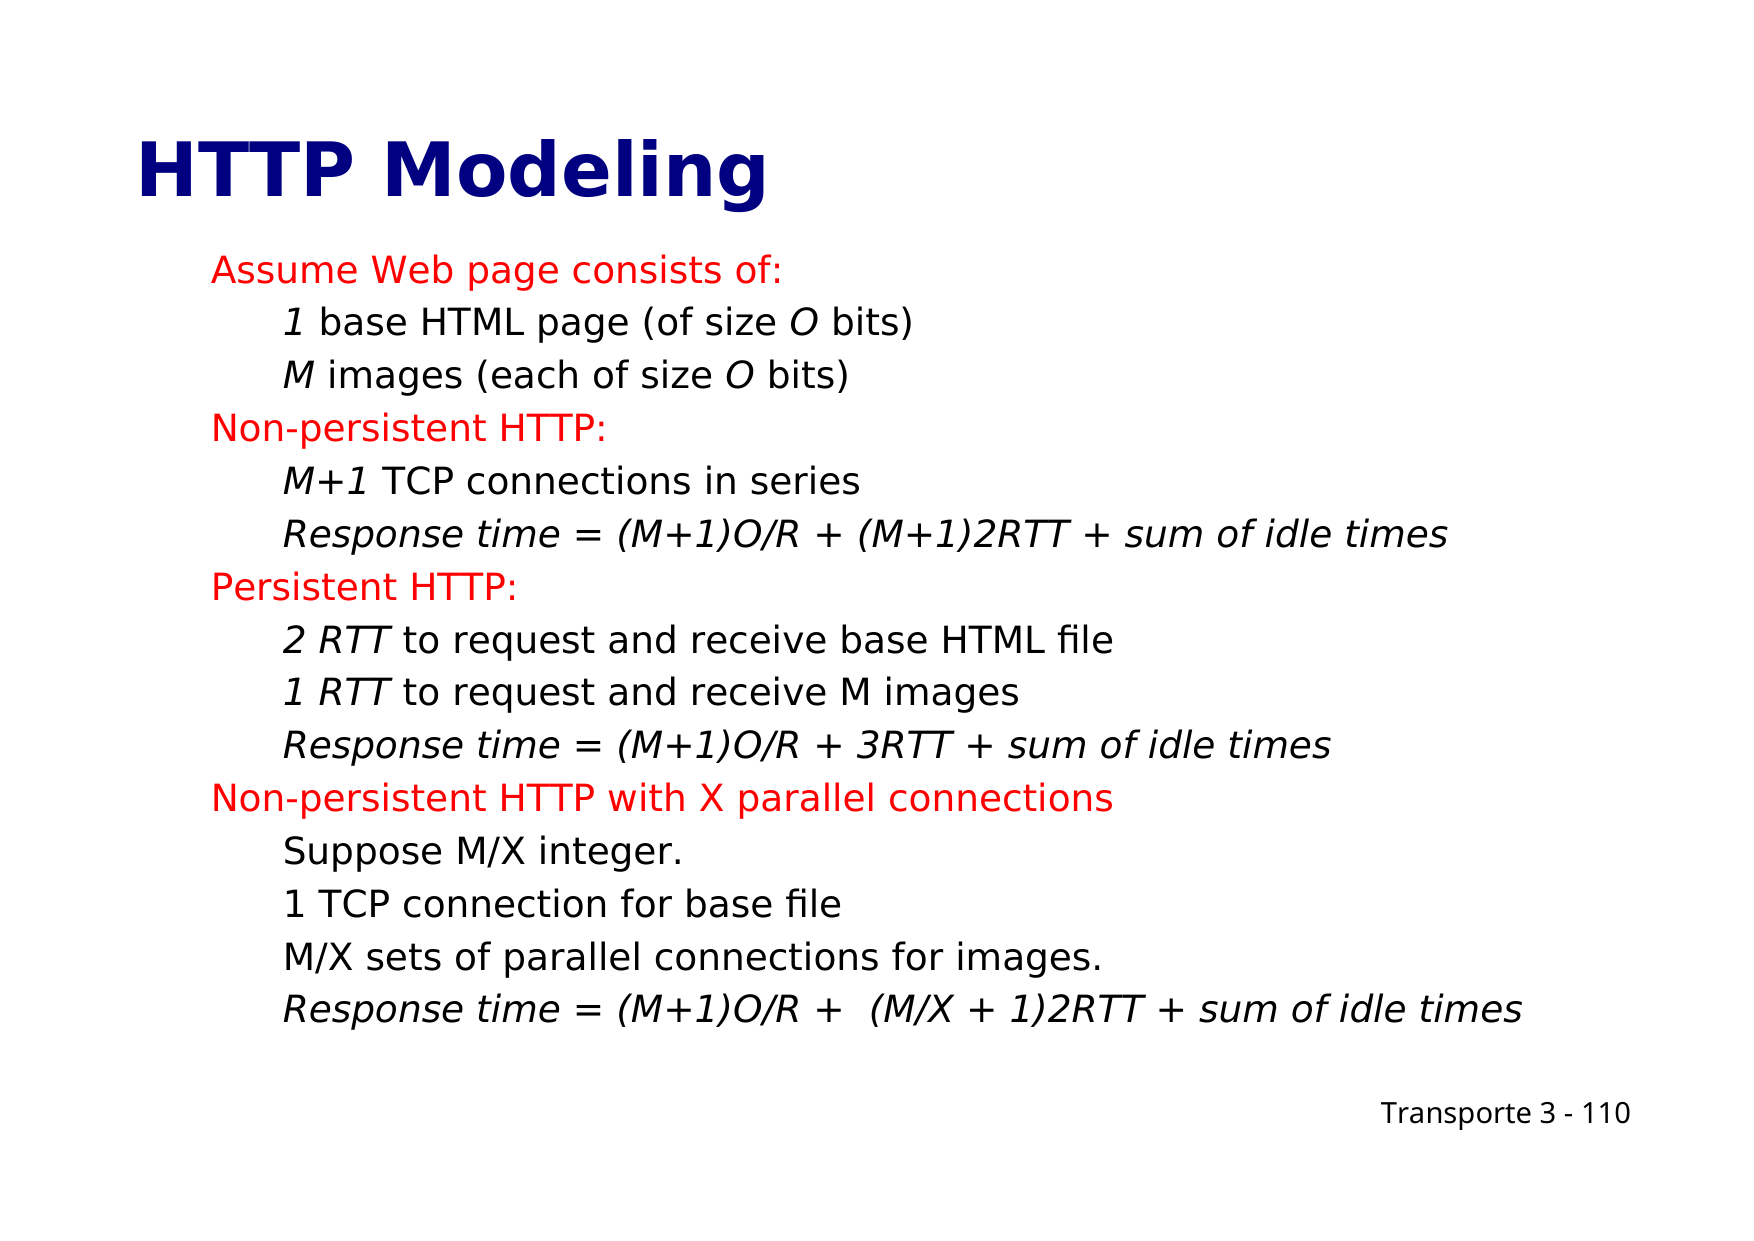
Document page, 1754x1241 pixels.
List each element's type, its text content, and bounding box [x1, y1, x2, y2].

title HTTP Modeling [120, 102, 1513, 238]
list Assume Web page consists of: 1 base HTML page (of size O bits) M images (each of size O bits) Non-persistent HTTP: M+1 TCP connections in series Response time = (M+1)O/R + (M+1)2RTT + sum of idle times Persistent HTTP: 2 RTT to request and receive base HTML file 1 RTT to request and receive M images Response time = (M+1)O/R + 3RTT + sum of idle times Non-persistent HTTP with X parallel connections Suppose M/X integer. 1 TCP connection for base file M/X sets of parallel connections for images. Response time = (M+1)O/R + (M/X + 1)2RTT + sum of idle times [193, 240, 1585, 1151]
